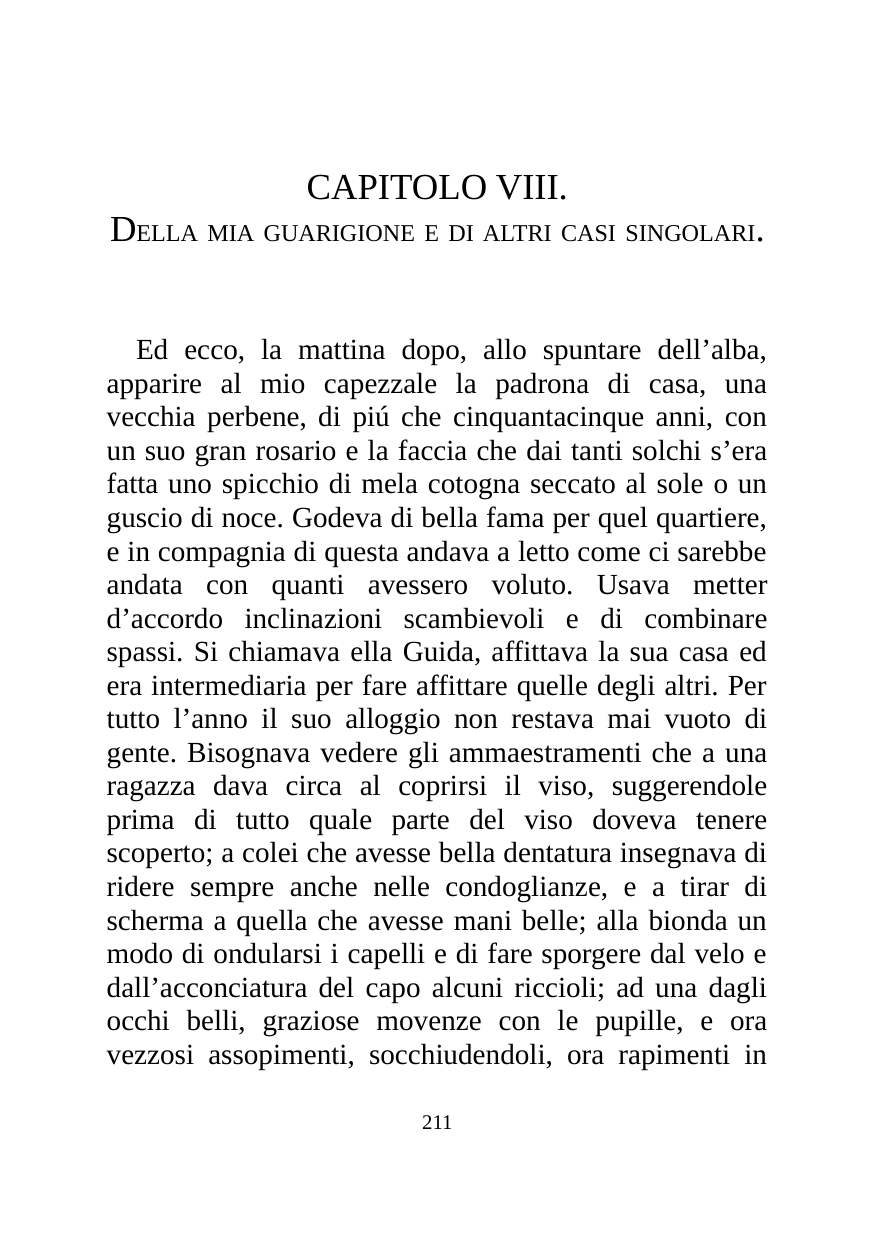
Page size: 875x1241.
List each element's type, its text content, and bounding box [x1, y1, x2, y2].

subtitle CAPITOLO VIII. Della mia guarigione e di altri casi singolari. [106, 165, 768, 250]
text Ed ecco, la mattina dopo, allo spuntare dell’alba, apparire al mio capezzale la padrona di casa, una vecchia perbene, di piú che cinquantacinque anni, con un suo gran rosario e la faccia che dai tanti solchi s’era fatta uno spicchio di mela cotogna seccato al sole o un guscio di noce. Godeva di bella fama per quel quartiere, e in compagnia di questa andava a letto come ci sarebbe andata con quanti avessero voluto. Usava metter d’accordo inclinazioni scambievoli e di combinare spassi. Si chiamava ella Guida, affittava la sua casa ed era intermediaria per fare affittare quelle degli altri. Per tutto l’anno il suo alloggio non restava mai vuoto di gente. Bisognava vedere gli ammaestramenti che a una ragazza dava circa al coprirsi il viso, suggerendole prima di tutto quale parte del viso doveva tenere scoperto; a colei che avesse bella dentatura insegnava di ridere sempre anche nelle condoglianze, e a tirar di scherma a quella che avesse mani belle; alla bionda un modo di ondularsi i capelli e di fare sporgere dal velo e dall’acconciatura del capo alcuni riccioli; ad una dagli occhi belli, graziose movenze con le pupille, e ora vezzosi assopimenti, socchiudendoli, ora rapimenti in [106, 332, 768, 1070]
